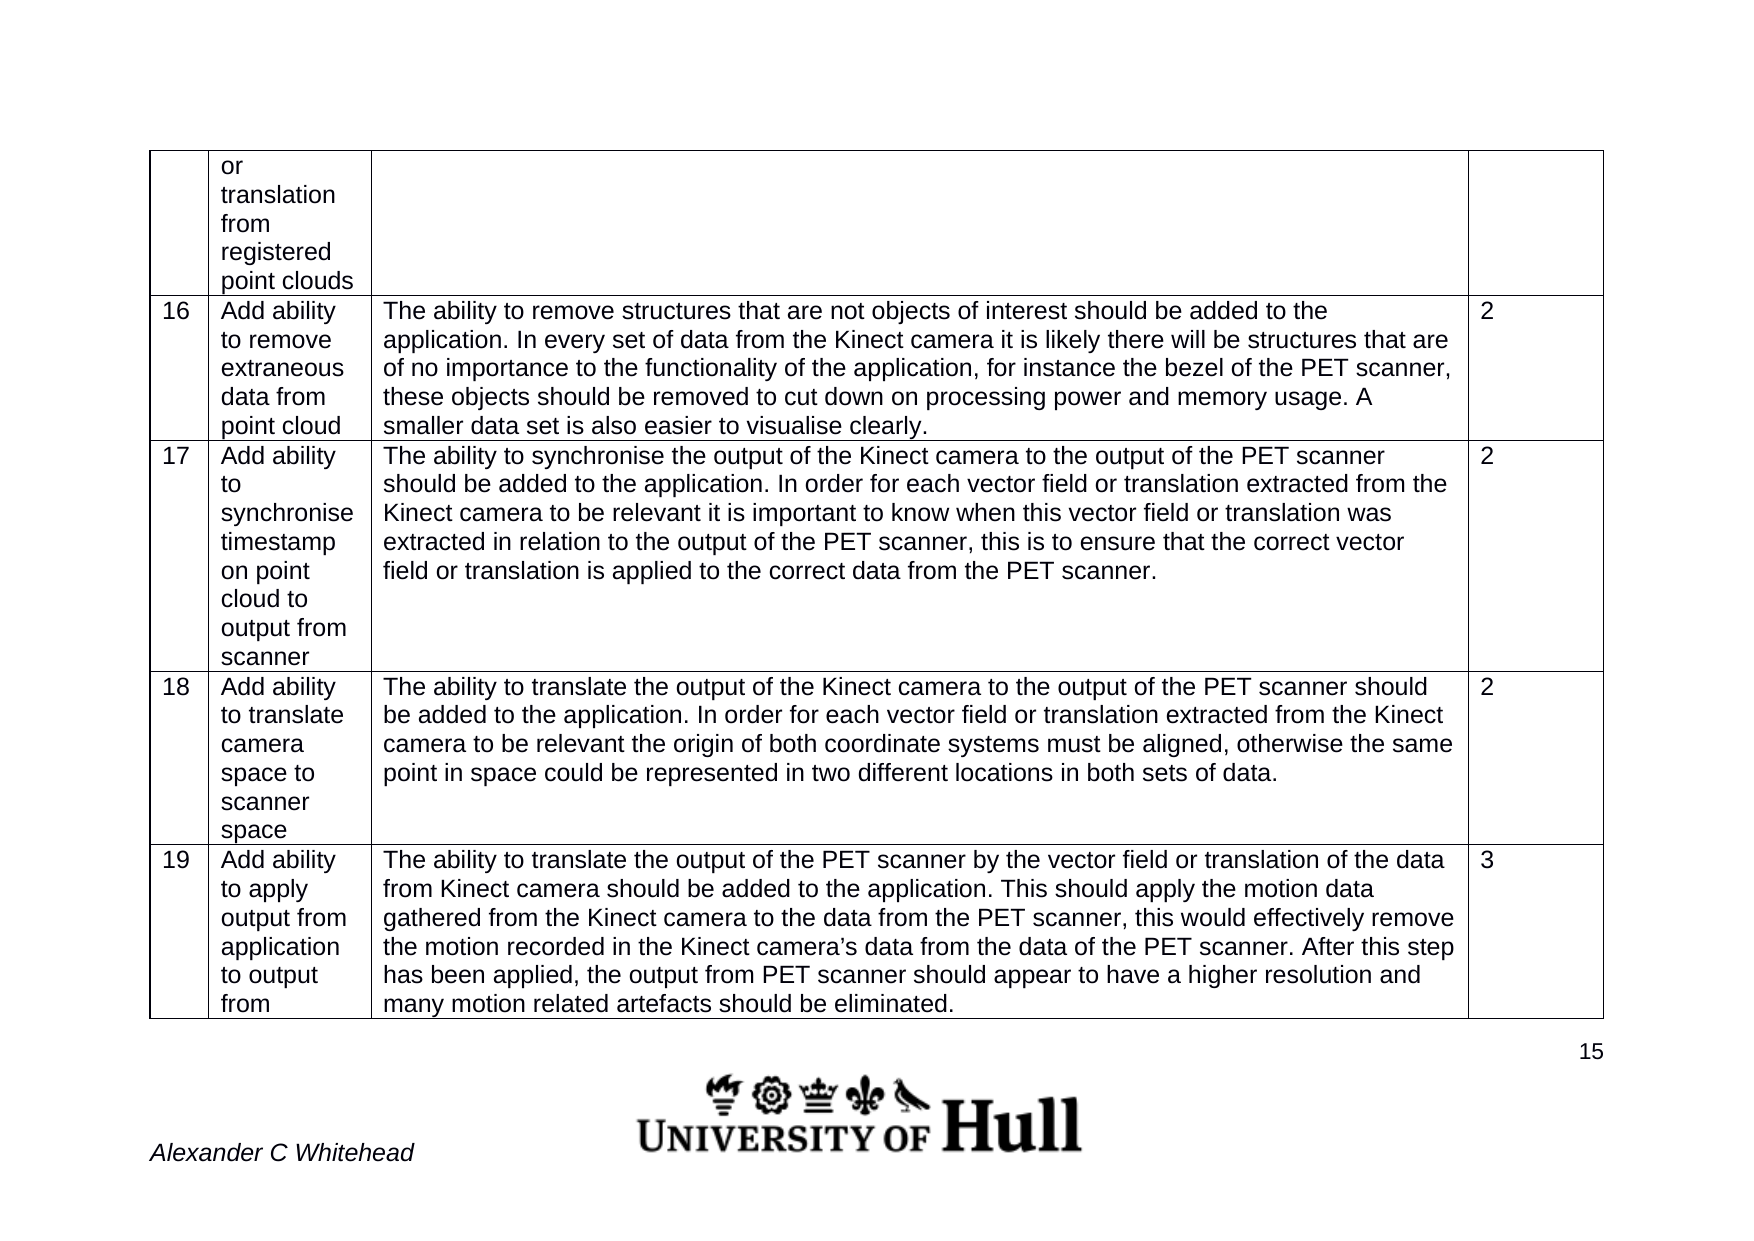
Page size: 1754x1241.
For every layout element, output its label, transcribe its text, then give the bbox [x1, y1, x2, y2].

table_cell The ability to translate the output of the PET scanner by the vector field or translation of the data from Kinect camera should be added to the application. This should apply the motion data gathered from the Kinect camera to the data from the PET scanner, this would effectively remove the motion recorded in the Kinect camera’s data from the data of the PET scanner. After this step has been applied, the output from PET scanner should appear to have a higher resolution and many motion related artefacts should be eliminated. [372, 845, 1468, 1018]
table_cell Add ability to apply output from application to output from [209, 845, 371, 1018]
table_cell 17 [151, 441, 208, 671]
picture [630, 1064, 1091, 1162]
table_cell 2 [1469, 296, 1603, 439]
table_cell [372, 151, 1468, 295]
table_cell The ability to synchronise the output of the Kinect camera to the output of the PET scanner should be added to the application. In order for each vector field or translation extracted from the Kinect camera to be relevant it is important to know when this vector field or translation was extracted in relation to the output of the PET scanner, this is to ensure that the correct vector field or translation is applied to the correct data from the PET scanner. [372, 441, 1468, 671]
table_cell Add ability to translate camera space to scanner space [209, 672, 371, 844]
table_cell 2 [1469, 672, 1603, 844]
table_cell Add ability to synchronise timestamp on point cloud to output from scanner [209, 441, 371, 671]
table_cell 3 [1469, 845, 1603, 1018]
table_cell The ability to remove structures that are not objects of interest should be added to the application. In every set of data from the Kinect camera it is likely there will be structures that are of no importance to the functionality of the application, for instance the bezel of the PET scanner, these objects should be removed to cut down on processing power and memory usage. A smaller data set is also easier to visualise clearly. [372, 296, 1468, 439]
table_cell [151, 151, 208, 295]
table_cell [1469, 151, 1603, 295]
table_cell Add ability to remove extraneous data from point cloud [209, 296, 371, 439]
table_cell The ability to translate the output of the Kinect camera to the output of the PET scanner should be added to the application. In order for each vector field or translation extracted from the Kinect camera to be relevant the origin of both coordinate systems must be aligned, otherwise the same point in space could be represented in two different locations in both sets of data. [372, 672, 1468, 844]
table_cell 2 [1469, 441, 1603, 671]
table_cell 18 [151, 672, 208, 844]
table_cell 16 [151, 296, 208, 439]
table_cell 19 [151, 845, 208, 1018]
table_cell or translation from registered point clouds [209, 151, 371, 295]
